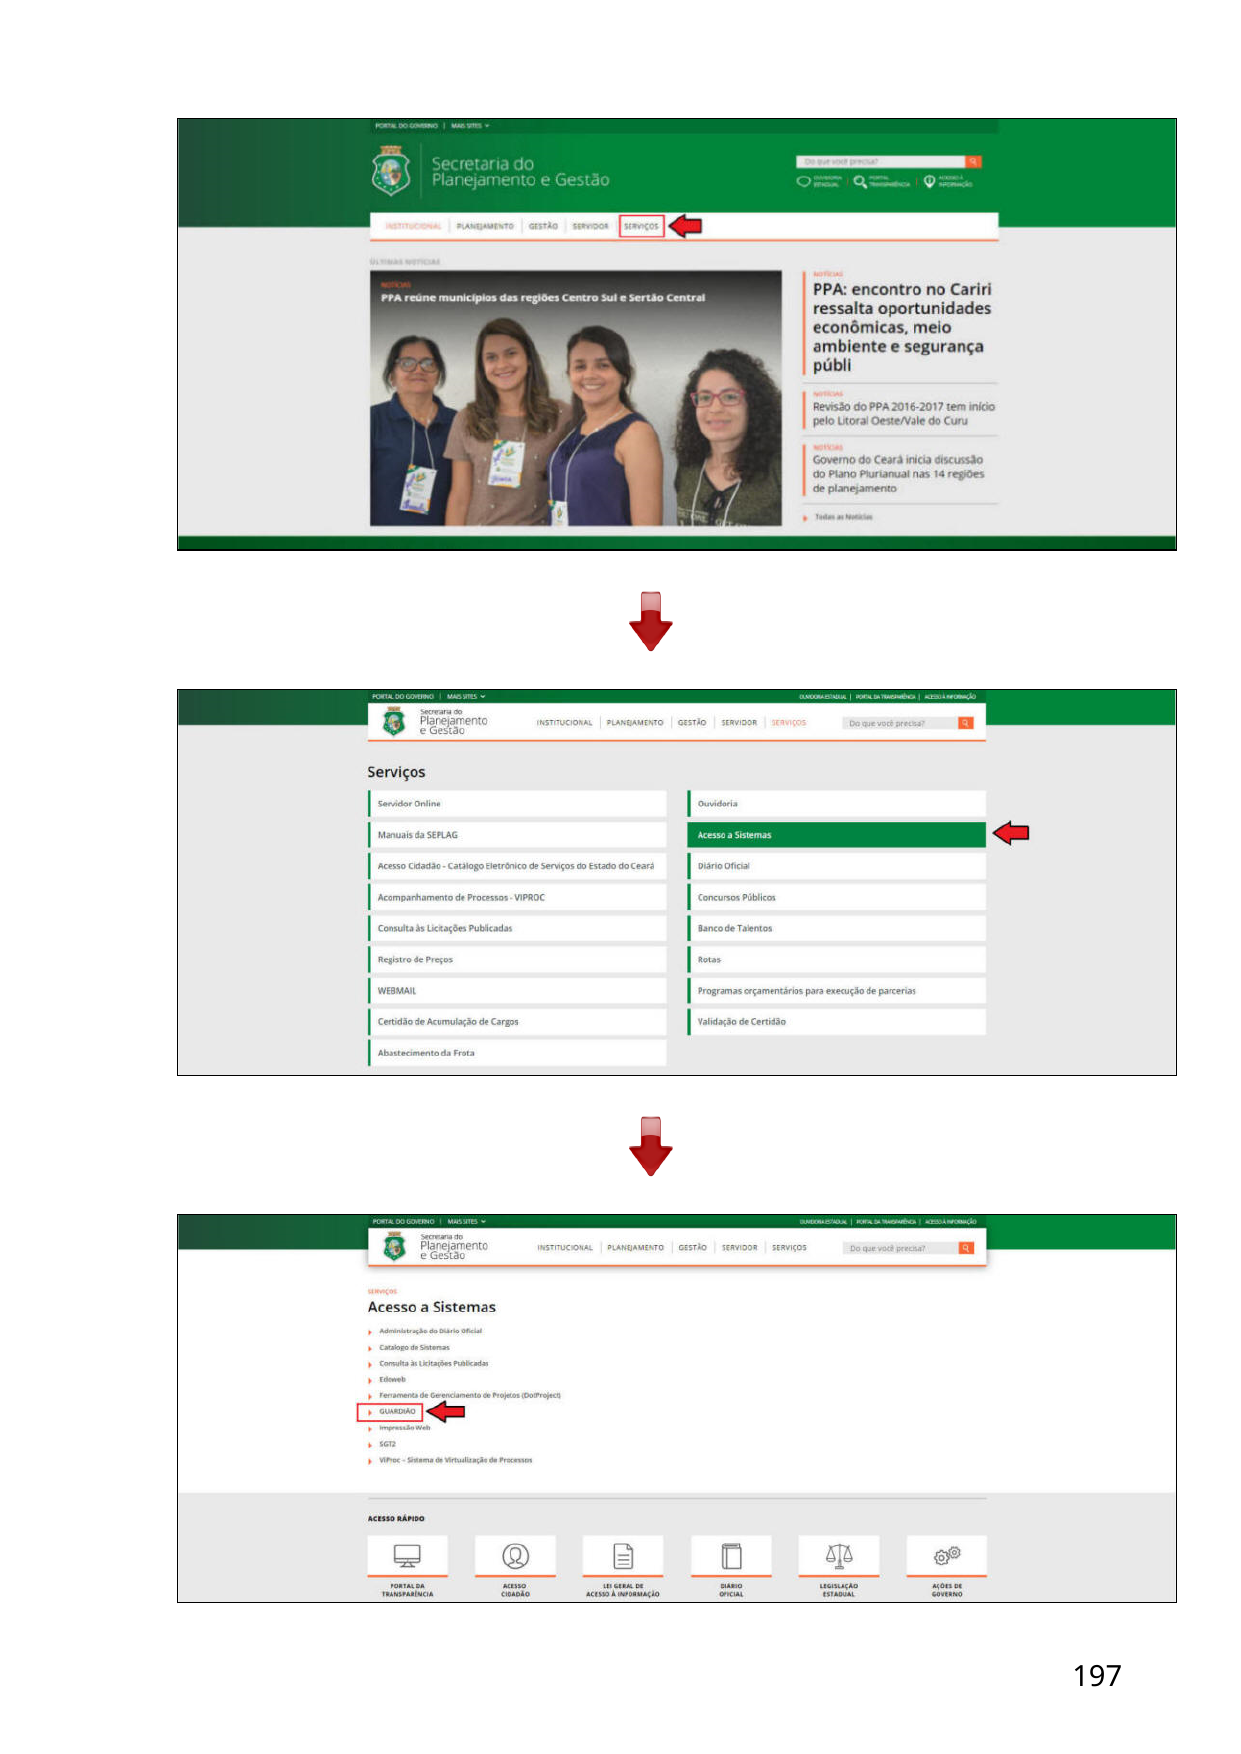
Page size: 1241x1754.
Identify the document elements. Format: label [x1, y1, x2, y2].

picture [178, 1215, 1176, 1602]
picture [178, 119, 1176, 549]
picture [615, 1110, 685, 1180]
picture [178, 690, 1176, 1075]
picture [615, 585, 685, 655]
